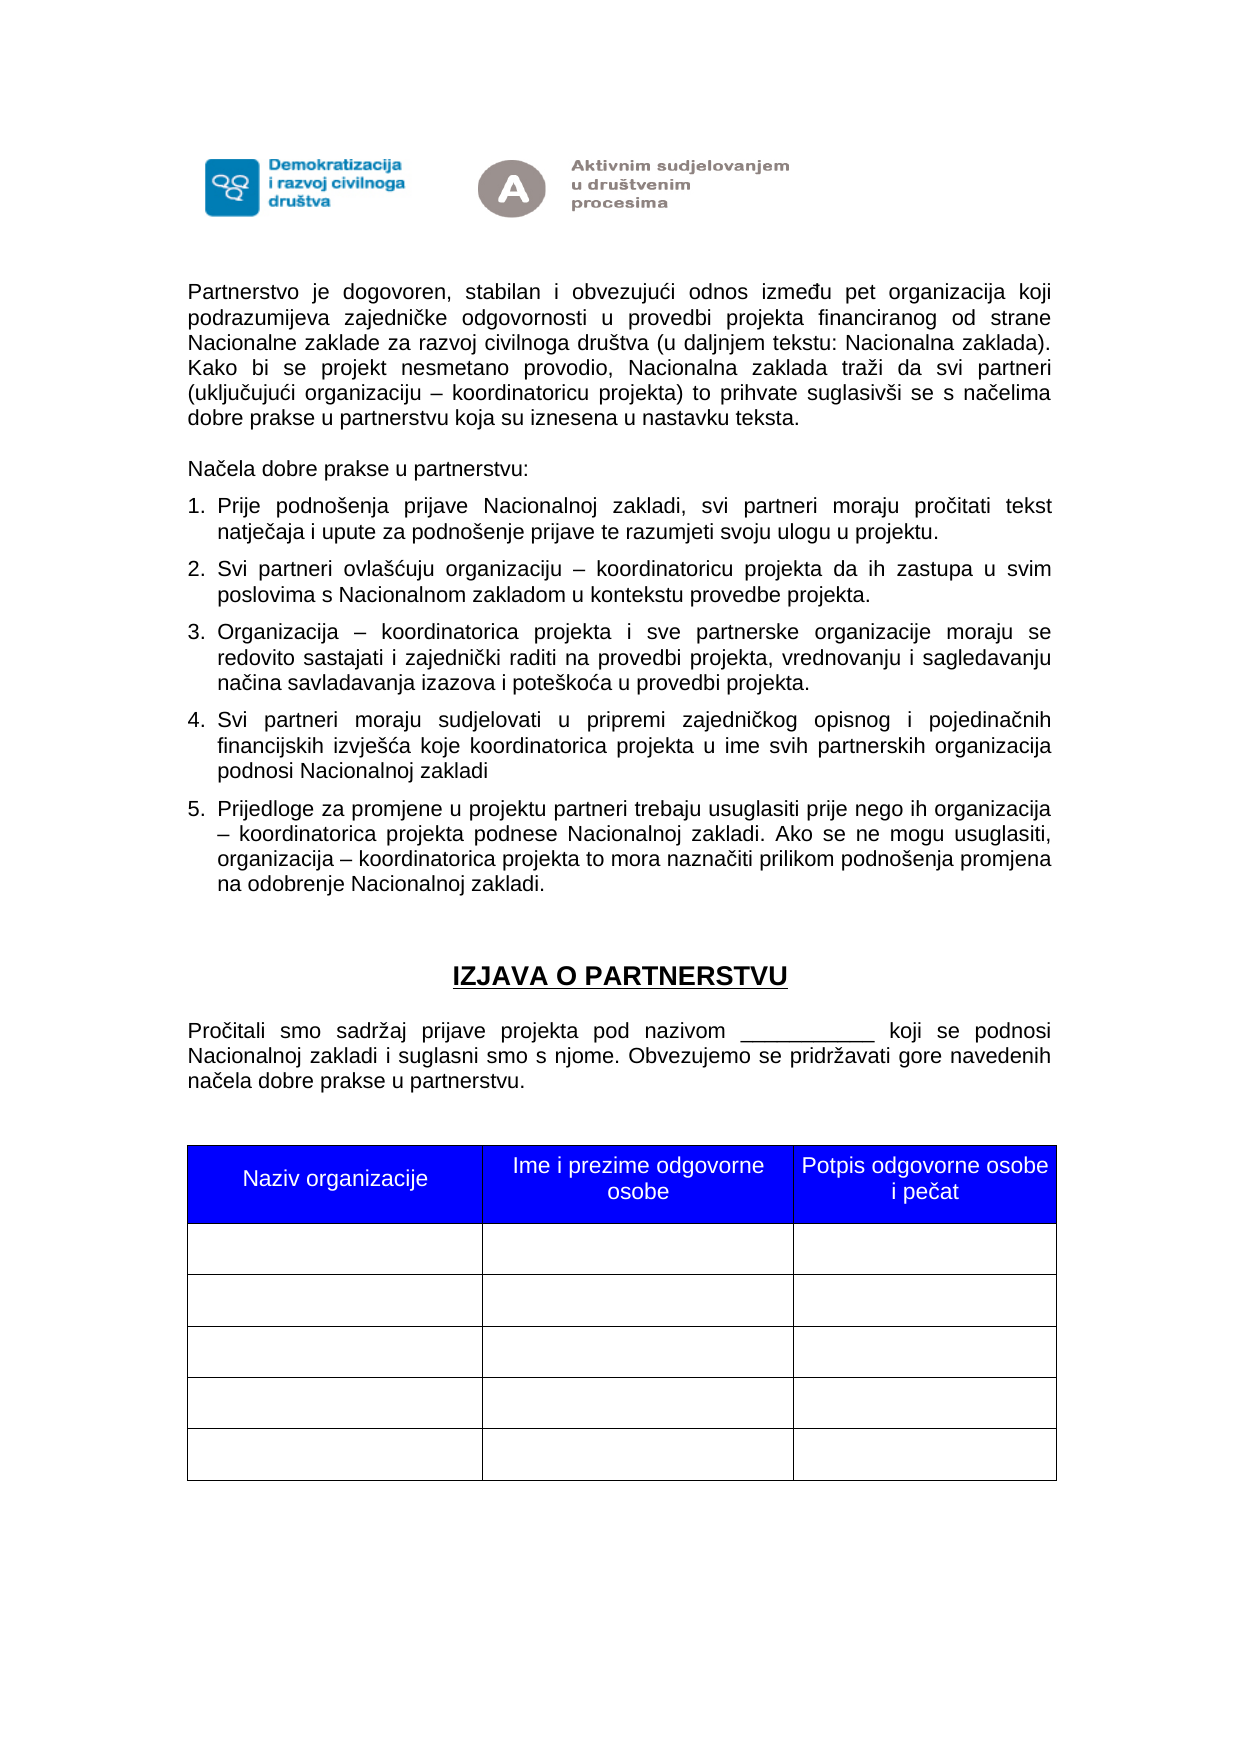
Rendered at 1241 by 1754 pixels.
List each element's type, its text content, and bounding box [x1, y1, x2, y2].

table_cell [483, 1378, 793, 1428]
list Prijedloge za promjene u projektu partneri trebaju usuglasiti prije nego ih organizacija – koordinatorica projekta podnese Nacionalnoj zakladi. Ako se ne mogu usuglasiti, organizacija – koordinatorica projekta to mora naznačiti prilikom podnošenja promjena na odobrenje Nacionalnoj zakladi. [187, 796, 1053, 896]
table_cell [794, 1275, 1056, 1326]
picture [461, 159, 798, 218]
table_header Potpis odgovorne osobe i pečat [794, 1146, 1056, 1223]
table_cell [794, 1378, 1056, 1428]
list Prije podnošenja prijave Nacionalnoj zakladi, svi partneri moraju pročitati tekst natječaja i upute za podnošenje prijave te razumjeti svoju ulogu u projektu. [187, 493, 1053, 544]
table_cell [483, 1275, 793, 1326]
picture [212, 174, 248, 200]
table_cell [794, 1327, 1056, 1377]
table_header Ime i prezime odgovorne osobe [483, 1146, 793, 1223]
table_cell [794, 1429, 1056, 1480]
list Svi partneri moraju sudjelovati u pripremi zajedničkog opisnog i pojedinačnih financijskih izvješća koje koordinatorica projekta u ime svih partnerskih organizacija podnosi Nacionalnoj zakladi [187, 707, 1053, 783]
table_cell [483, 1429, 793, 1480]
table_cell [483, 1224, 793, 1274]
list Svi partneri ovlašćuju organizaciju – koordinatoricu projekta da ih zastupa u svim poslovima s Nacionalnom zakladom u kontekstu provedbe projekta. [187, 556, 1053, 607]
table_cell [483, 1327, 793, 1377]
picture [204, 159, 429, 218]
text Partnerstvo je dogovoren, stabilan i obvezujući odnos između pet organizacija koji podrazumijeva zajedničke odgovornosti u provedbi projekta financiranog od strane Nacionalne zaklade za razvoj civilnoga društva (u daljnjem tekstu: Nacionalna zaklada). Kako bi se projekt nesmetano provodio, Nacionalna zaklada traži da svi partneri (uključujući organizaciju – koordinatoricu projekta) to prihvate suglasivši se s načelima dobre prakse u partnerstvu koja su iznesena u nastavku teksta. [187, 279, 1053, 431]
table_cell [188, 1429, 482, 1480]
text Načela dobre prakse u partnerstvu: [187, 456, 1053, 481]
table_cell [188, 1275, 482, 1326]
table_cell [794, 1224, 1056, 1274]
table_cell [188, 1224, 482, 1274]
text Pročitali smo sadržaj prijave projekta pod nazivom ___________ koji se podnosi Nacionalnoj zakladi i suglasni smo s njome. Obvezujemo se pridržavati gore navedenih načela dobre prakse u partnerstvu. [187, 1018, 1053, 1094]
table_cell [188, 1378, 482, 1428]
text IZJAVA O PARTNERSTVU [187, 960, 1053, 992]
table_cell [188, 1327, 482, 1377]
table_header Naziv organizacije [188, 1146, 482, 1223]
list Organizacija – koordinatorica projekta i sve partnerske organizacije moraju se redovito sastajati i zajednički raditi na provedbi projekta, vrednovanju i sagledavanju načina savladavanja izazova i poteškoća u provedbi projekta. [187, 619, 1053, 695]
